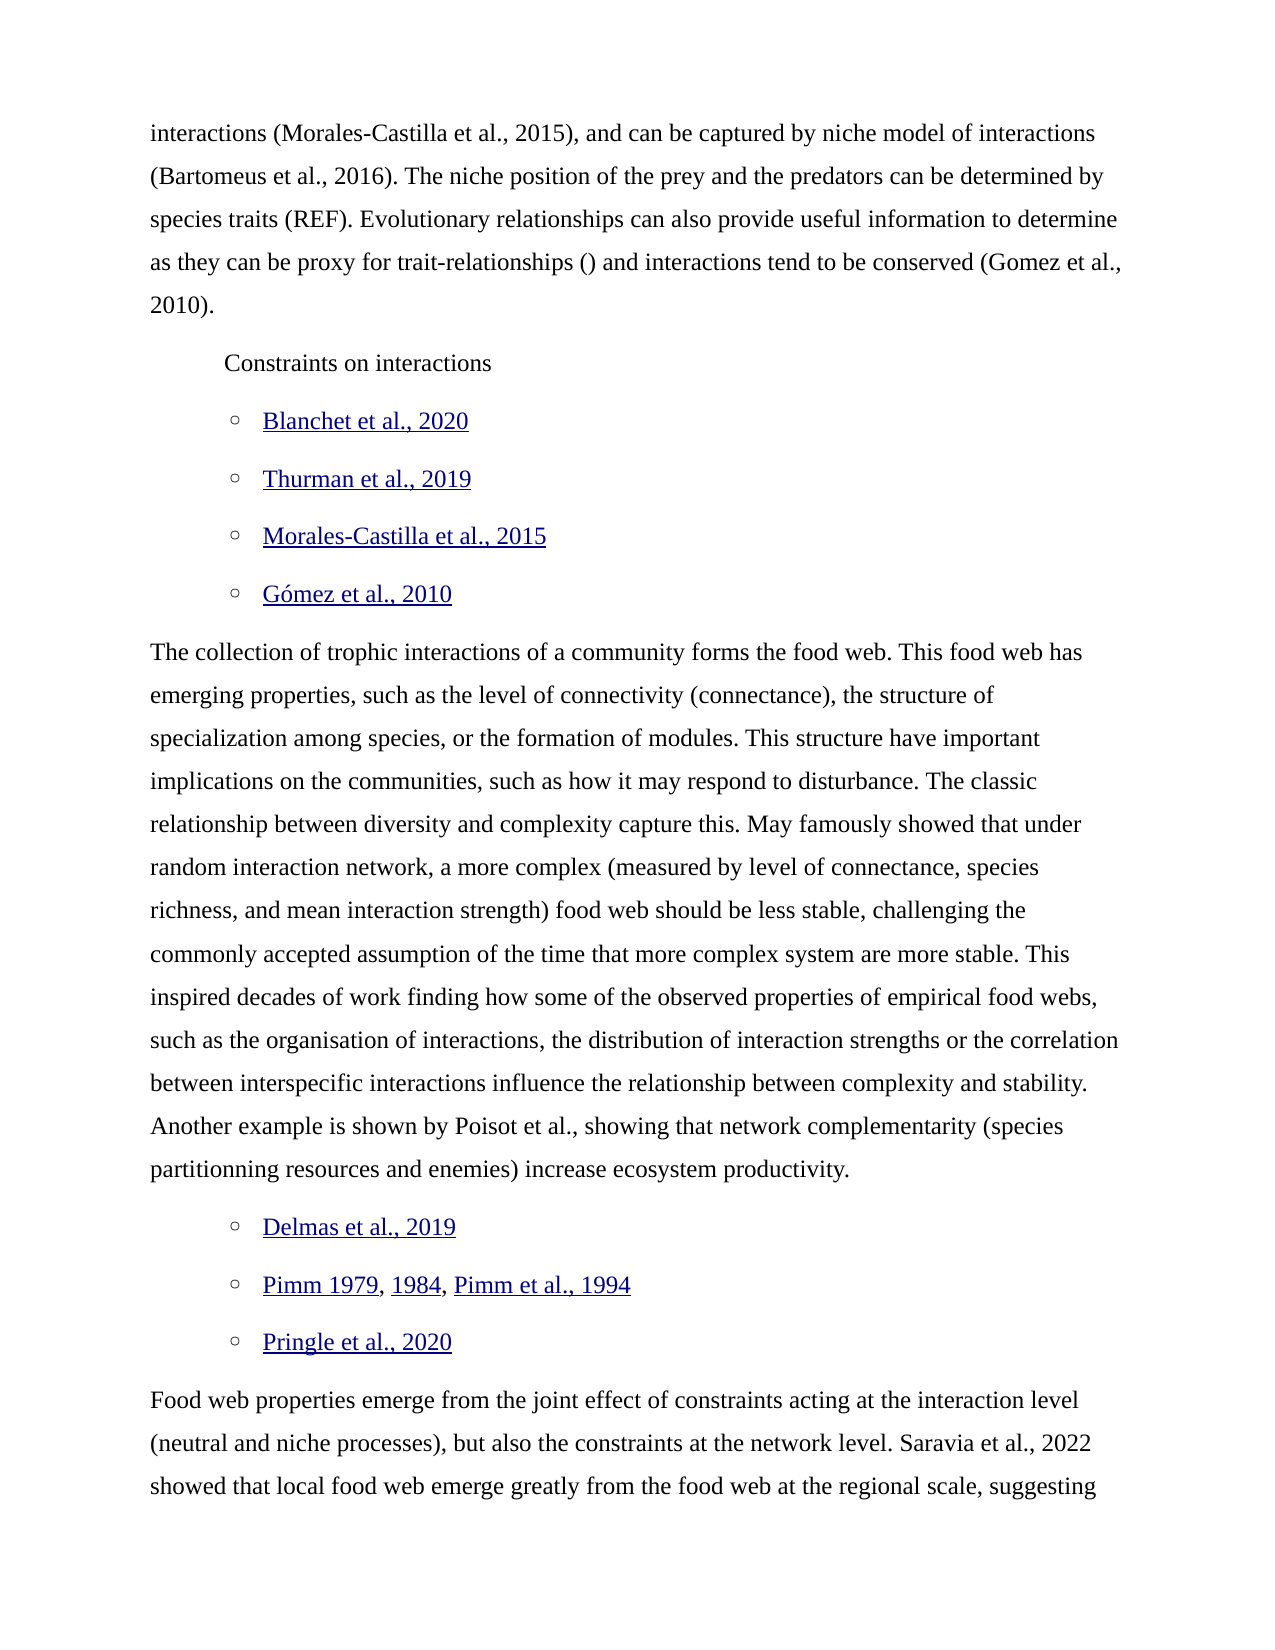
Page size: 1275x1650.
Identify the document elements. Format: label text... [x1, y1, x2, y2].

text The collection of trophic interactions of a community forms the food web. This food web has emerging properties, such as the level of connectivity (connectance), the structure of specialization among species, or the formation of modules. This structure have important implications on the communities, such as how it may respond to disturbance. The classic relationship between diversity and complexity capture this. May famously showed that under random interaction network, a more complex (measured by level of connectance, species richness, and mean interaction strength) food web should be less stable, challenging the commonly accepted assumption of the time that more complex system are more stable. This inspired decades of work finding how some of the observed properties of empirical food webs, such as the organisation of interactions, the distribution of interaction strengths or the correlation between interspecific interactions influence the relationship between complexity and stability. Another example is shown by Poisot et al., showing that network complementarity (species partitionning resources and enemies) increase ecosystem productivity. [150, 637, 1125, 1183]
list Pringle et al., 2020 [225, 1327, 1125, 1356]
text Food web properties emerge from the joint effect of constraints acting at the interaction level (neutral and niche processes), but also the constraints at the network level. Saravia et al., 2022 showed that local food web emerge greatly from the food web at the regional scale, suggesting [150, 1385, 1125, 1500]
list Morales-Castilla et al., 2015 [225, 521, 1125, 550]
list Delmas et al., 2019 [225, 1212, 1125, 1241]
list Blanchet et al., 2020 [225, 406, 1125, 435]
list Thurman et al., 2019 [225, 464, 1125, 492]
text Constraints on interactions [150, 348, 1125, 377]
list Gómez et al., 2010 [225, 579, 1125, 608]
text interactions (Morales-Castilla et al., 2015), and can be captured by niche model of interactions (Bartomeus et al., 2016). The niche position of the prey and the predators can be determined by species traits (REF). Evolutionary relationships can also provide useful information to determine as they can be proxy for trait-relationships () and interactions tend to be conserved (Gomez et al., 2010). [150, 118, 1125, 319]
list Pimm 1979, 1984, Pimm et al., 1994 [225, 1270, 1125, 1298]
